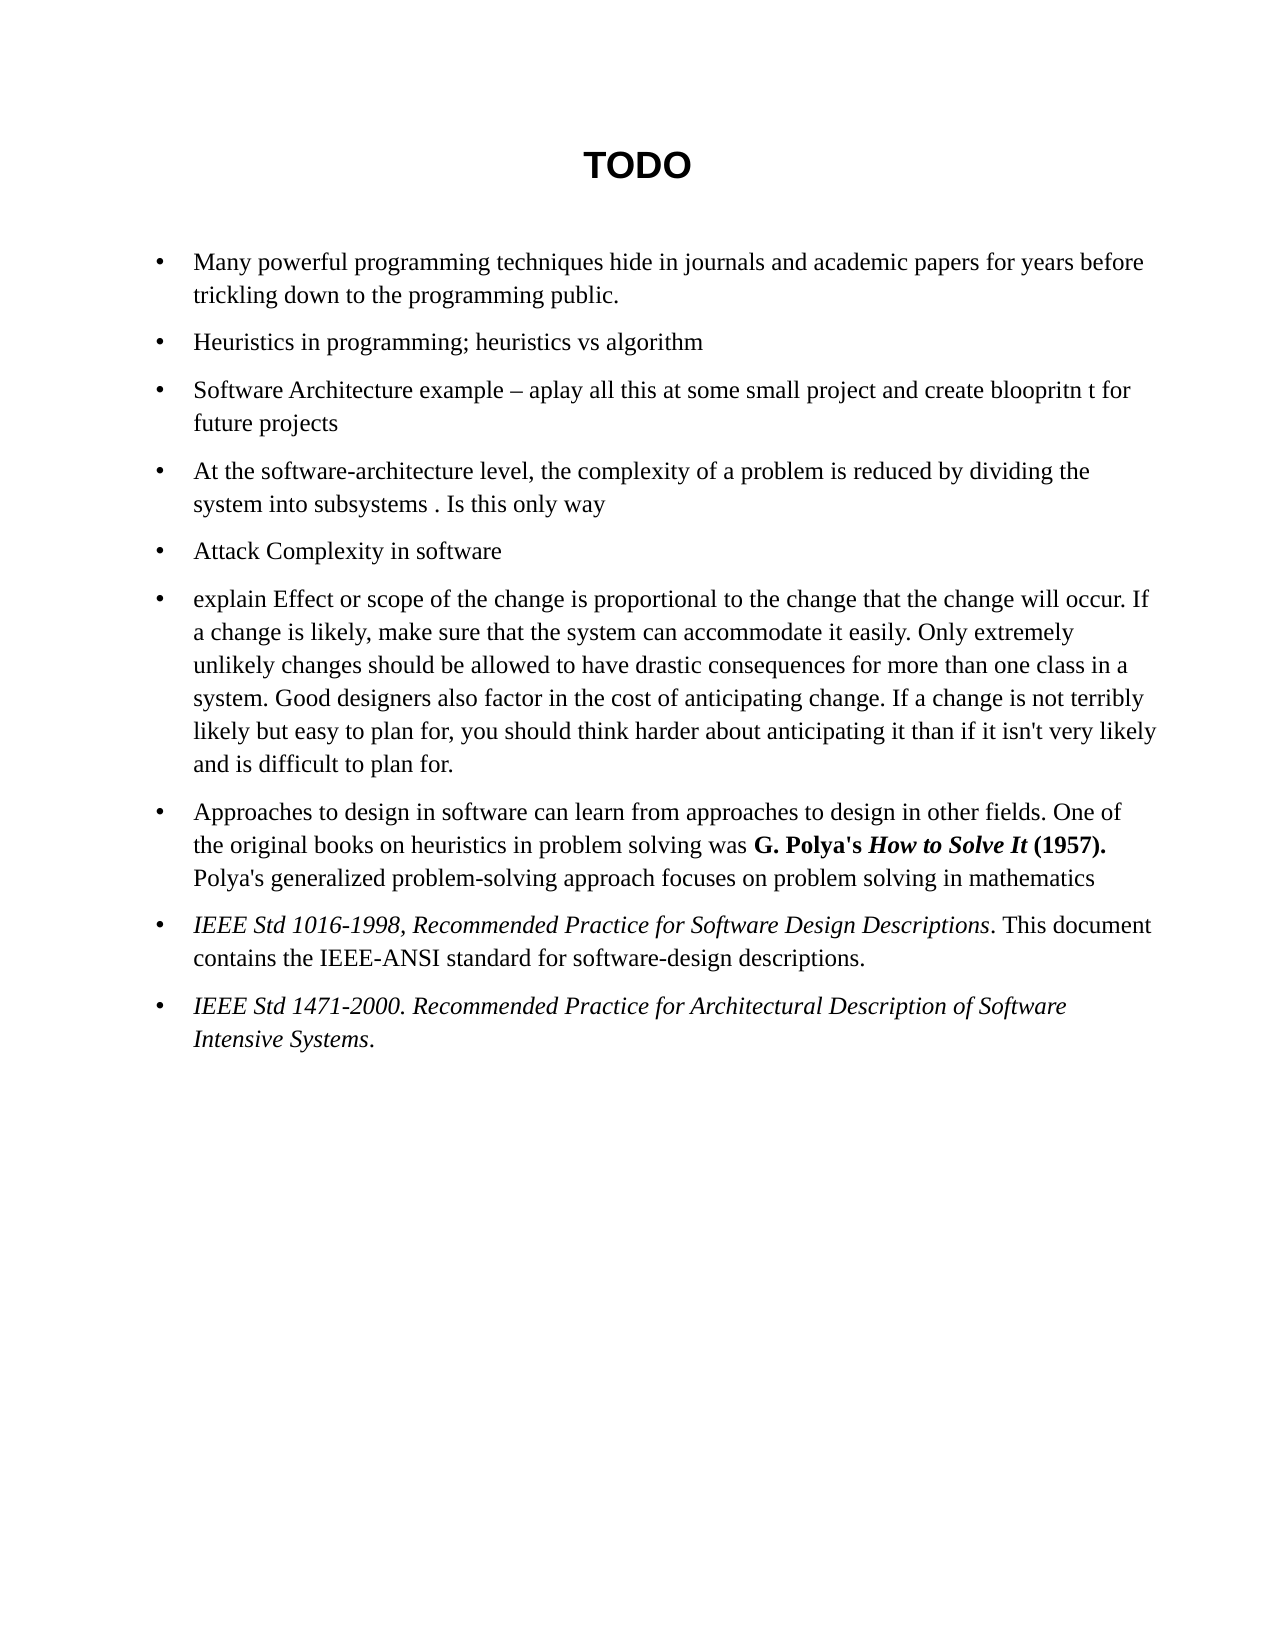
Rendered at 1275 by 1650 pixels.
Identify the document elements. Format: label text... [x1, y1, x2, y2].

list At the software-architecture level, the complexity of a problem is reduced by dividing the system into subsystems . Is this only way [156, 456, 1157, 517]
list Heuristics in programming; heuristics vs algorithm [156, 327, 1157, 356]
list IEEE Std 1016-1998, Recommended Practice for Software Design Descriptions. This document contains the IEEE-ANSI standard for software-design descriptions. [156, 910, 1157, 972]
list IEEE Std 1471-2000. Recommended Practice for Architectural Description of Software Intensive Systems. [156, 991, 1157, 1053]
list Many powerful programming techniques hide in journals and academic papers for years before trickling down to the programming public. [156, 247, 1157, 309]
list Attack Complexity in software [156, 536, 1157, 565]
list Software Architecture example – aplay all this at some small project and create bloopritn t for future projects [156, 375, 1157, 437]
subtitle TODO [118, 143, 1157, 187]
list Approaches to design in software can learn from approaches to design in other fields. One of the original books on heuristics in problem solving was G. Polya's How to Solve It (1957). Polya's generalized problem-solving approach focuses on problem solving in mathematics [156, 797, 1157, 891]
list explain Effect or scope of the change is proportional to the change that the change will occur. If a change is likely, make sure that the system can accommodate it easily. Only extremely unlikely changes should be allowed to have drastic consequences for more than one class in a system. Good designers also factor in the cost of anticipating change. If a change is not terribly likely but easy to plan for, you should think harder about anticipating it than if it isn't very likely and is difficult to plan for. [156, 584, 1157, 778]
